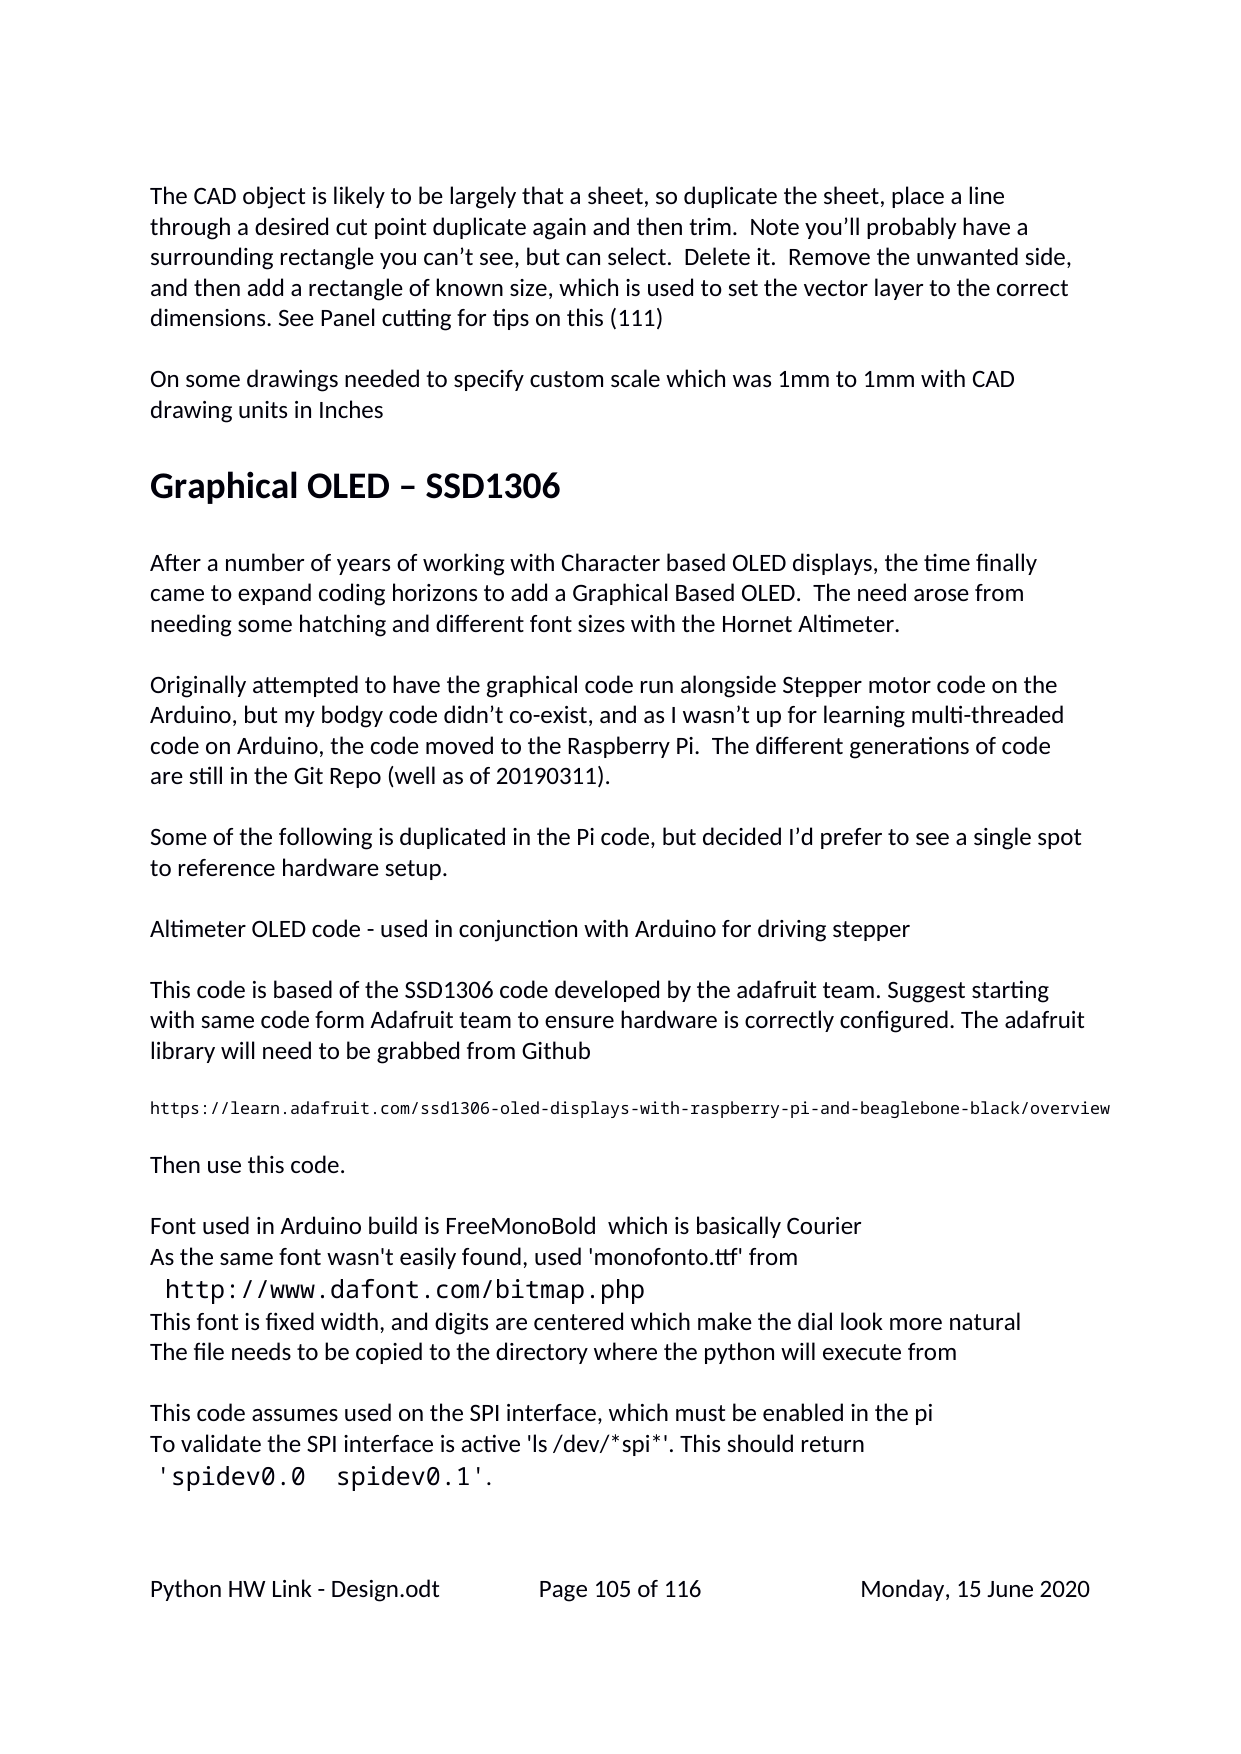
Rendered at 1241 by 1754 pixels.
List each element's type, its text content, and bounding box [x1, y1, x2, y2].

text https://learn.adafruit.com/ssd1306-oled-displays-with-raspberry-pi-and-beaglebone-black/overview [150, 1096, 1149, 1119]
text Font used in Arduino build is FreeMonoBold which is basically Courier [150, 1211, 1090, 1241]
text This font is fixed width, and digits are centered which make the dial look more natural [150, 1306, 1090, 1336]
text http://www.dafont.com/bitmap.php [150, 1272, 1090, 1306]
text The CAD object is likely to be largely that a sheet, so duplicate the sheet, place a line through a desired cut point duplicate again and then trim. Note you’ll probably have a surrounding rectangle you can’t see, but can select. Delete it. Remove the unwanted side, and then add a rectangle of known size, which is used to set the vector layer to the correct dimensions. See Panel cutting for tips on this (111) [150, 181, 1090, 333]
text To validate the SPI interface is active 'ls /dev/*spi*'. This should return [150, 1428, 1090, 1458]
text As the same font wasn't easily found, used 'monofonto.ttf' from [150, 1241, 1090, 1272]
text Originally attempted to have the graphical code run alongside Stepper motor code on the Arduino, but my bodgy code didn’t co-exist, and as I wasn’t up for learning multi-threaded code on Arduino, the code moved to the Raspberry Pi. The different generations of code are still in the Git Repo (well as of 20190311). [150, 669, 1090, 791]
text Then use this code. [150, 1149, 1090, 1180]
text Altimeter OLED code - used in conjunction with Arduino for driving stepper [150, 913, 1090, 944]
text On some drawings needed to specify custom scale which was 1mm to 1mm with CAD drawing units in Inches [150, 364, 1090, 425]
text This code is based of the SSD1306 code developed by the adafruit team. Suggest starting with same code form Adafruit team to ensure hardware is correctly configured. The adafruit library will need to be grabbed from Github [150, 974, 1090, 1066]
text The file needs to be copied to the directory where the python will execute from [150, 1336, 1090, 1367]
text After a number of years of working with Character based OLED displays, the time finally came to expand coding horizons to add a Graphical Based OLED. The need arose from needing some hatching and different font sizes with the Hornet Altimeter. [150, 547, 1090, 638]
text Some of the following is duplicated in the Pi code, but decided I’d prefer to see a single spot to reference hardware setup. [150, 822, 1090, 883]
subtitle Graphical OLED – SSD1306 [150, 462, 1090, 508]
text This code assumes used on the SPI interface, which must be enabled in the pi [150, 1397, 1090, 1428]
text 'spidev0.0 spidev0.1'. [150, 1458, 1090, 1492]
